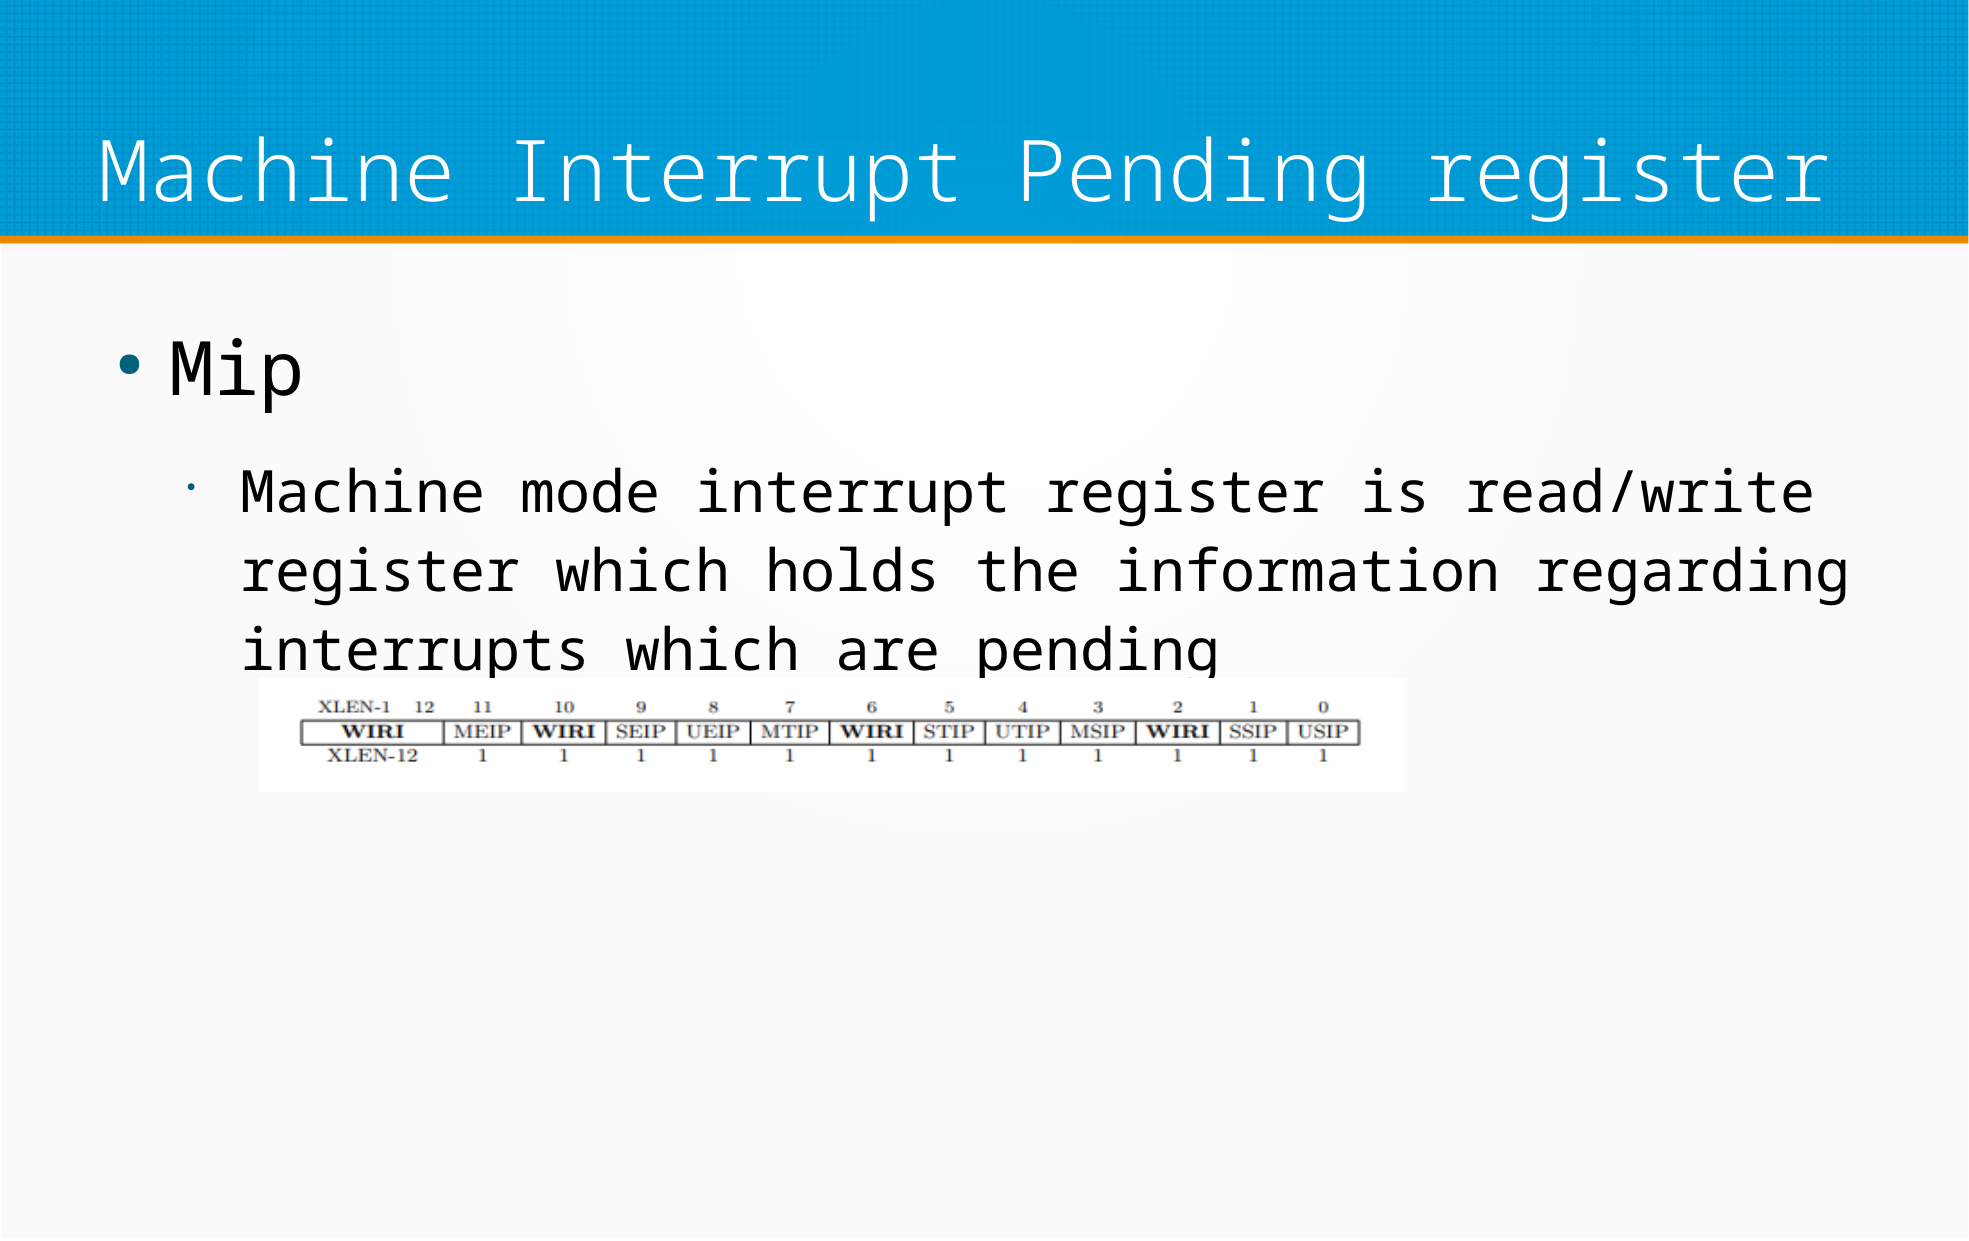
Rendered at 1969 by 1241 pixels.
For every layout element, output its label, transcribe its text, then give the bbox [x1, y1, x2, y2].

title Machine Interrupt Pending register [98, 19, 1870, 227]
list Mip Machine mode interrupt register is read/write register which holds the information regarding interrupts which are pending [98, 315, 1861, 1081]
picture [0, 236, 1969, 1241]
